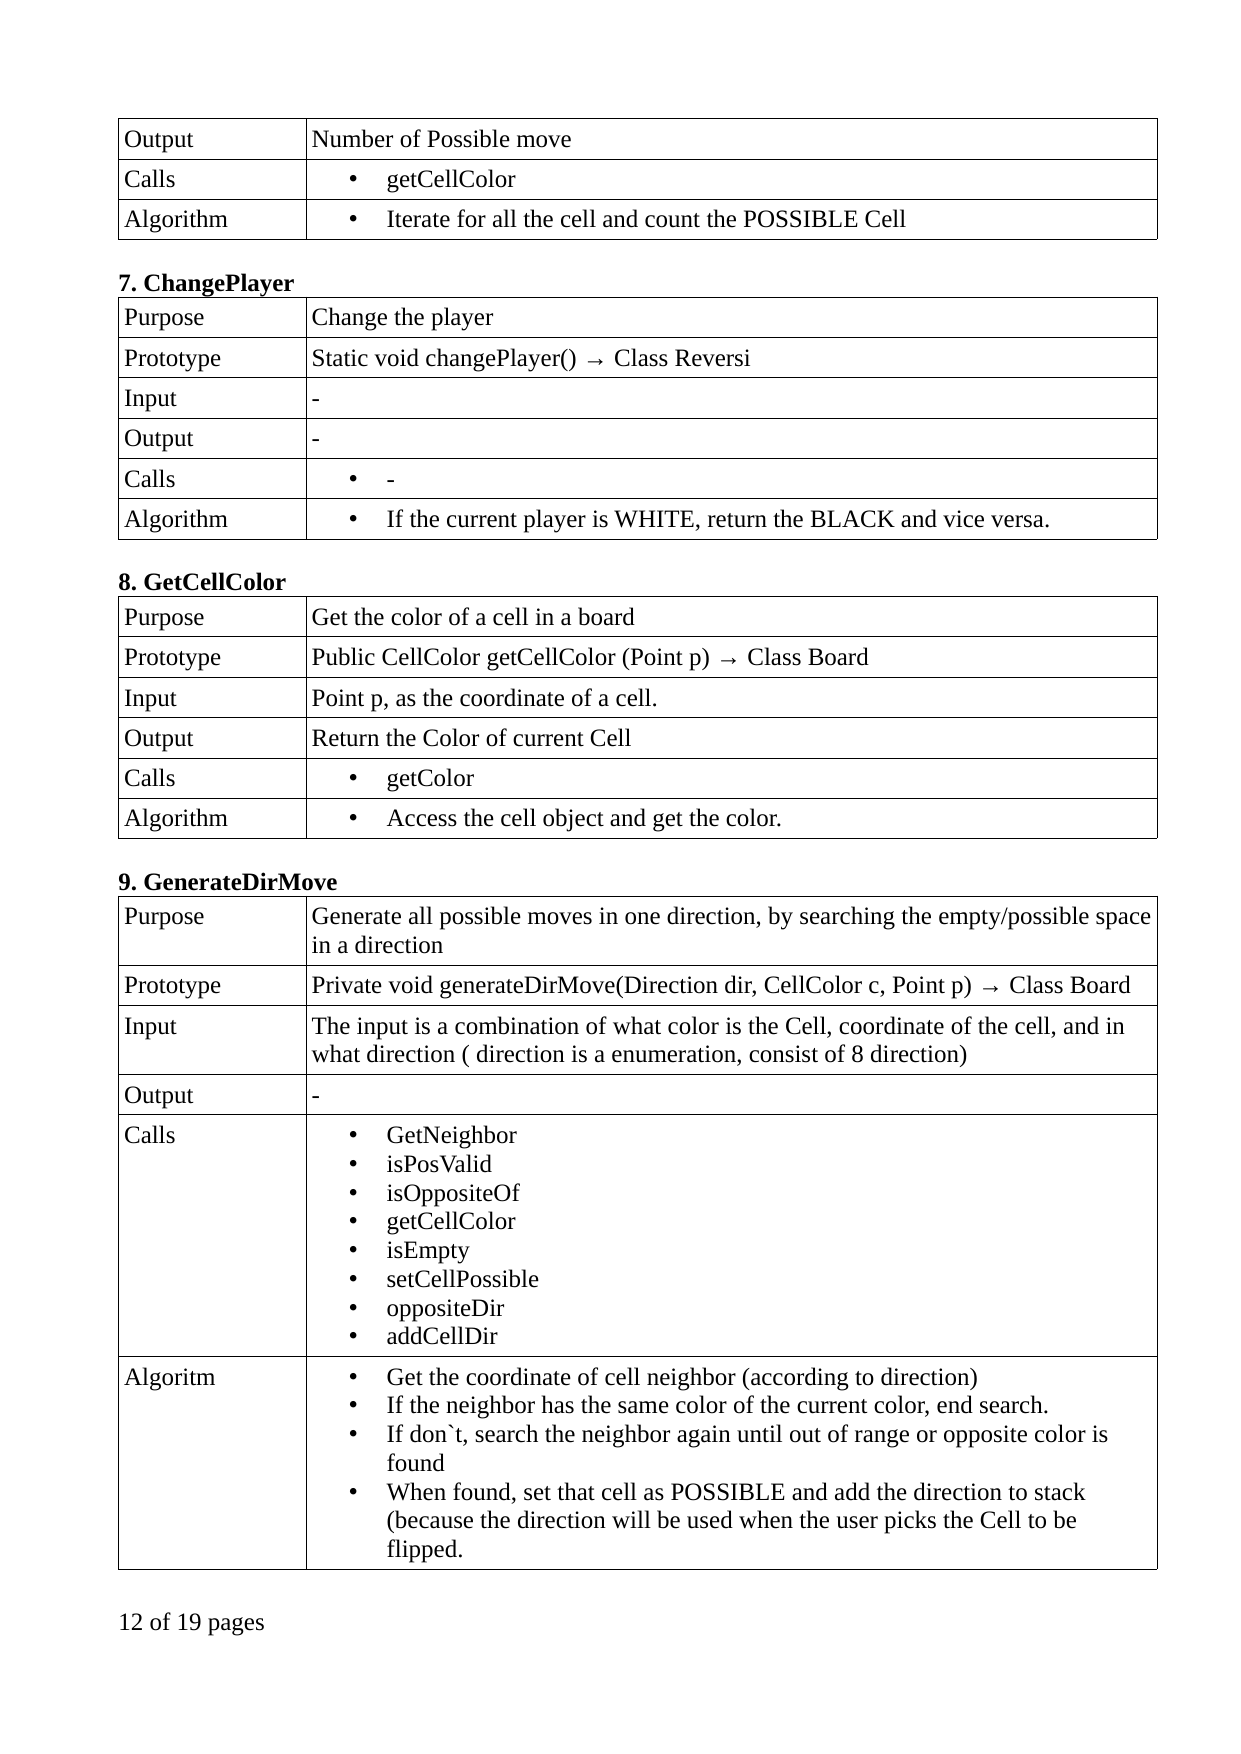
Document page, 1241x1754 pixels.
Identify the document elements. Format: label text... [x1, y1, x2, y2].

table_cell Input [119, 378, 306, 418]
table_cell The input is a combination of what color is the Cell, coordinate of the cell, and in what direction ( direction is a enumeration, consist of 8 direction) [307, 1006, 1157, 1074]
table_cell - [307, 419, 1157, 458]
table_cell Algorithm [119, 200, 306, 239]
table_cell Return the Color of current Cell [307, 718, 1157, 757]
table_cell Get the coordinate of cell neighbor (according to direction) If the neighbor has the same color of the current color, end search. If don`t, search the neighbor again until out of range or opposite color is found When found, set that cell as POSSIBLE and add the direction to stack (because the direction will be used when the user picks the Cell to be flipped. [307, 1357, 1157, 1569]
text 8. GetCellColor [118, 567, 1122, 596]
table_cell Point p, as the coordinate of a cell. [307, 678, 1157, 717]
table_cell Input [119, 1006, 306, 1074]
table_cell Output [119, 119, 306, 158]
table_cell - [307, 459, 1157, 498]
table_header Purpose [119, 597, 306, 636]
table_header Get the color of a cell in a board [307, 597, 1157, 636]
table_cell Algoritm [119, 1357, 306, 1569]
table_cell Prototype [119, 637, 306, 677]
text 7. ChangePlayer [118, 268, 1122, 297]
table_cell getCellColor [307, 160, 1157, 199]
table_cell Calls [119, 1115, 306, 1356]
table_cell Private void generateDirMove(Direction dir, CellColor c, Point p) → Class Board [307, 966, 1157, 1005]
table_cell Input [119, 678, 306, 717]
table_cell Prototype [119, 338, 306, 377]
table_cell Calls [119, 160, 306, 199]
table_cell Number of Possible move [307, 119, 1157, 158]
table_cell Algorithm [119, 799, 306, 838]
table_header Generate all possible moves in one direction, by searching the empty/possible space in a direction [307, 897, 1157, 965]
table_cell Prototype [119, 966, 306, 1005]
table_header Purpose [119, 298, 306, 337]
table_cell Calls [119, 459, 306, 498]
table_cell Static void changePlayer() → Class Reversi [307, 338, 1157, 377]
table_cell Calls [119, 759, 306, 798]
table_cell Output [119, 419, 306, 458]
table_cell - [307, 378, 1157, 418]
table_cell - [307, 1075, 1157, 1114]
table_cell getColor [307, 759, 1157, 798]
table_cell Output [119, 1075, 306, 1114]
table_cell Iterate for all the cell and count the POSSIBLE Cell [307, 200, 1157, 239]
table_cell Public CellColor getCellColor (Point p) → Class Board [307, 637, 1157, 677]
text 9. GenerateDirMove [118, 867, 1122, 896]
table_cell GetNeighbor isPosValid isOppositeOf getCellColor isEmpty setCellPossible oppositeDir addCellDir [307, 1115, 1157, 1356]
table_cell Algorithm [119, 499, 306, 538]
table_header Purpose [119, 897, 306, 965]
table_cell Access the cell object and get the color. [307, 799, 1157, 838]
table_cell If the current player is WHITE, return the BLACK and vice versa. [307, 499, 1157, 538]
table_cell Output [119, 718, 306, 757]
table_header Change the player [307, 298, 1157, 337]
